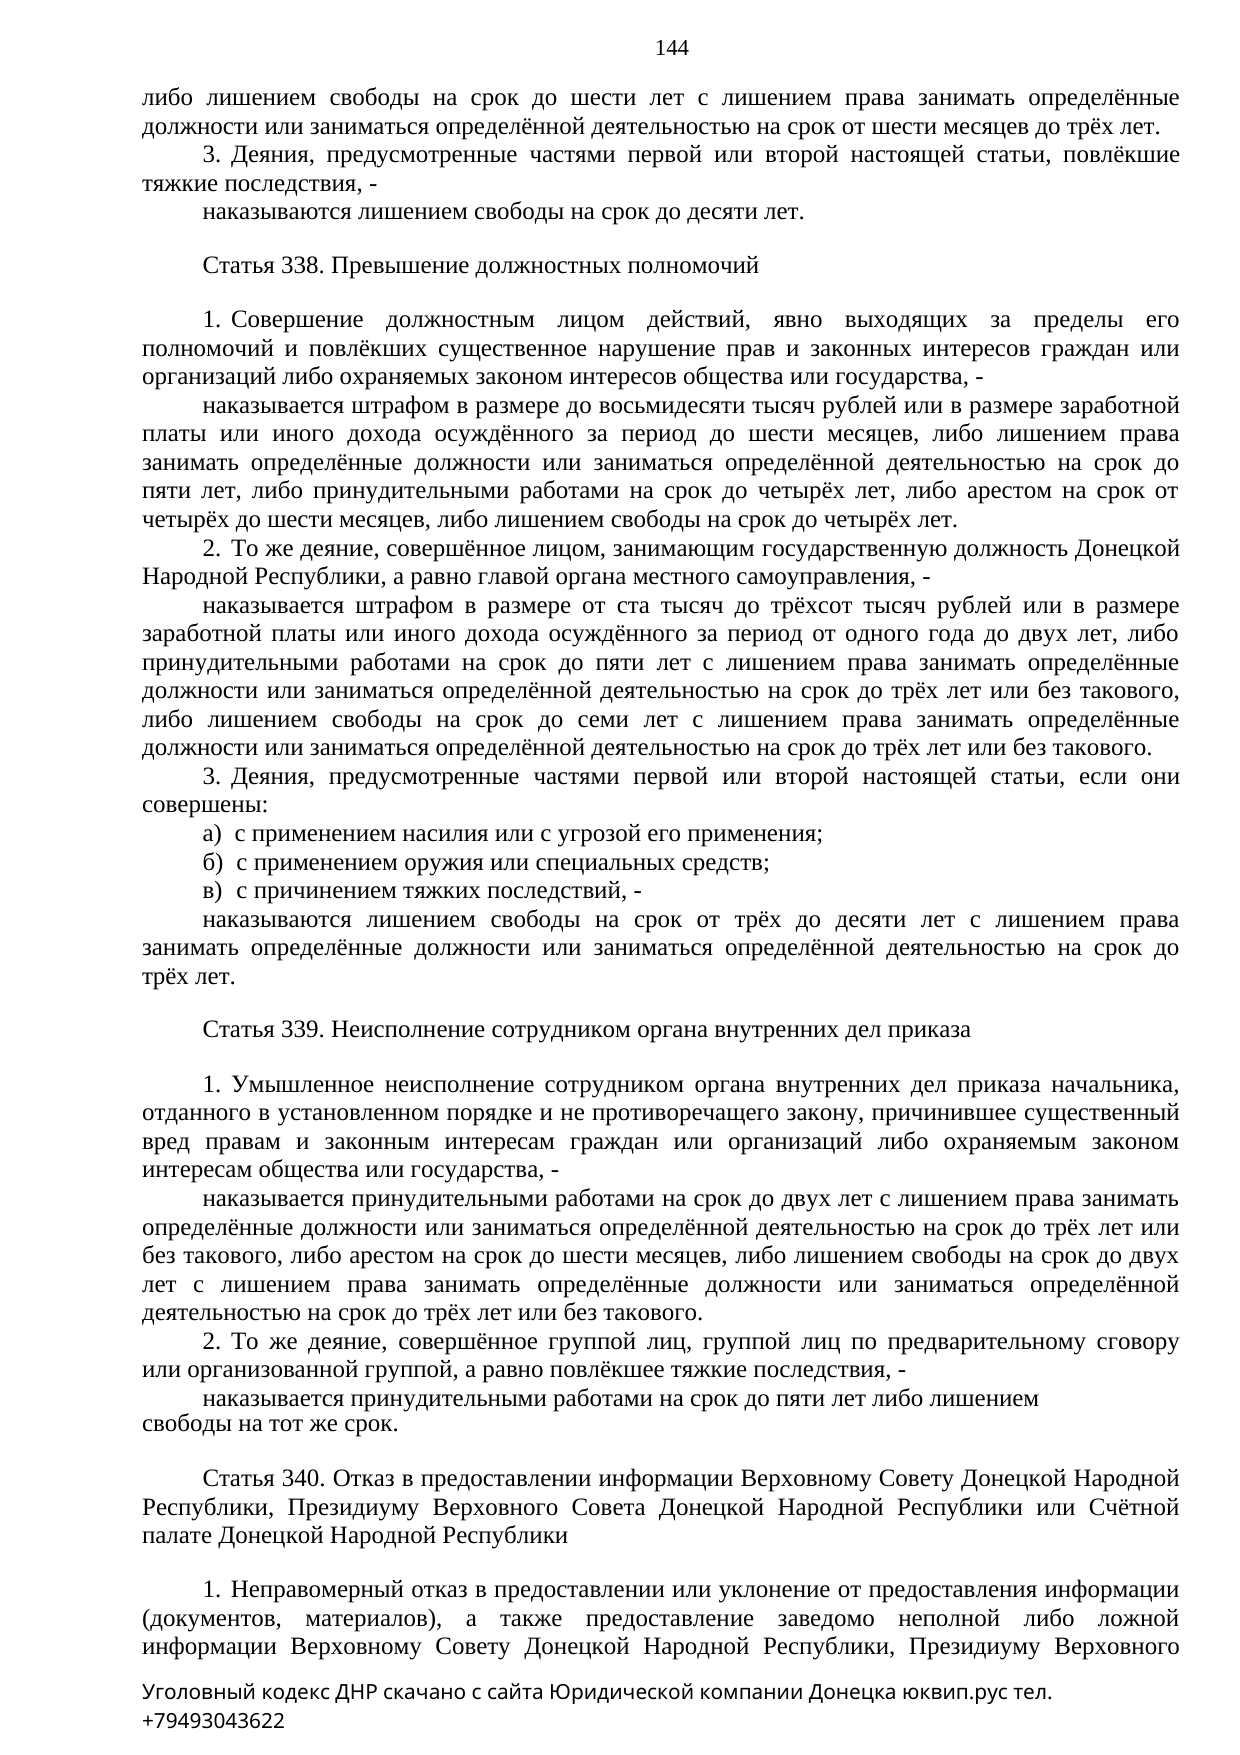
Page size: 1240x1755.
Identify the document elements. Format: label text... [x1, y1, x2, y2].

text в) с причинением тяжких последствий, - [142, 876, 1181, 904]
list То же деяние, совершённое группой лиц, группой лиц по предварительному сговору или организованной группой, а равно повлёкшее тяжкие последствия, - [142, 1326, 1181, 1383]
list Совершение должностным лицом действий, явно выходящих за пределы его полномочий и повлёкших существенное нарушение прав и законных интересов граждан или организаций либо охраняемых законом интересов общества или государства, - [142, 305, 1181, 391]
list То же деяние, совершённое лицом, занимающим государственную должность Донецкой Народной Республики, а равно главой органа местного самоуправления, - [142, 533, 1181, 590]
text свободы на тот же срок. [142, 1412, 1181, 1437]
text либо лишением свободы на срок до шести лет с лишением права занимать определённые должности или заниматься определённой деятельностью на срок от шести месяцев до трёх лет. [142, 83, 1181, 140]
list Деяния, предусмотренные частями первой или второй настоящей статьи, повлёкшие тяжкие последствия, - [142, 140, 1181, 197]
text наказываются лишением свободы на срок до десяти лет. [142, 197, 1181, 225]
text наказываются лишением свободы на срок от трёх до десяти лет с лишением права занимать определённые должности или заниматься определённой деятельностью на срок до трёх лет. [142, 904, 1181, 990]
list Деяния, предусмотренные частями первой или второй настоящей статьи, если они совершены: [142, 762, 1181, 819]
text Статья 339. Неисполнение сотрудником органа внутренних дел приказа [142, 1018, 1181, 1043]
text наказывается принудительными работами на срок до двух лет с лишением права занимать определённые должности или заниматься определённой деятельностью на срок до трёх лет или без такового, либо арестом на срок до шести месяцев, либо лишением свободы на срок до двух лет с лишением права занимать определённые должности или заниматься определённой деятельностью на срок до трёх лет или без такового. [142, 1183, 1181, 1326]
text наказывается принудительными работами на срок до пяти лет либо лишением [142, 1383, 1181, 1412]
list Неправомерный отказ в предоставлении или уклонение от предоставления информации (документов, материалов), а также предоставление заведомо неполной либо ложной информации Верховному Совету Донецкой Народной Республики, Президиуму Верховного [142, 1575, 1181, 1660]
list Умышленное неисполнение сотрудником органа внутренних дел приказа начальника, отданного в установленном порядке и не противоречащего закону, причинившее существенный вред правам и законным интересам граждан или организаций либо охраняемым законом интересам общества или государства, - [142, 1069, 1181, 1183]
text б) с применением оружия или специальных средств; [142, 847, 1181, 876]
text наказывается штрафом в размере до восьмидесяти тысяч рублей или в размере заработной платы или иного дохода осуждённого за период до шести месяцев, либо лишением права занимать определённые должности или заниматься определённой деятельностью на срок до пяти лет, либо принудительными работами на срок до четырёх лет, либо арестом на срок от четырёх до шести месяцев, либо лишением свободы на срок до четырёх лет. [142, 391, 1181, 533]
text а) с применением насилия или с угрозой его применения; [142, 819, 1181, 847]
text Статья 340. Отказ в предоставлении информации Верховному Совету Донецкой Народной Республики, Президиуму Верховного Совета Донецкой Народной Республики или Счётной палате Донецкой Народной Республики [142, 1464, 1181, 1550]
text наказывается штрафом в размере от ста тысяч до трёхсот тысяч рублей или в размере заработной платы или иного дохода осуждённого за период от одного года до двух лет, либо принудительными работами на срок до пяти лет с лишением права занимать определённые должности или заниматься определённой деятельностью на срок до трёх лет или без такового, либо лишением свободы на срок до семи лет с лишением права занимать определённые должности или заниматься определённой деятельностью на срок до трёх лет или без такового. [142, 590, 1181, 762]
text Статья 338. Превышение должностных полномочий [142, 253, 1181, 278]
